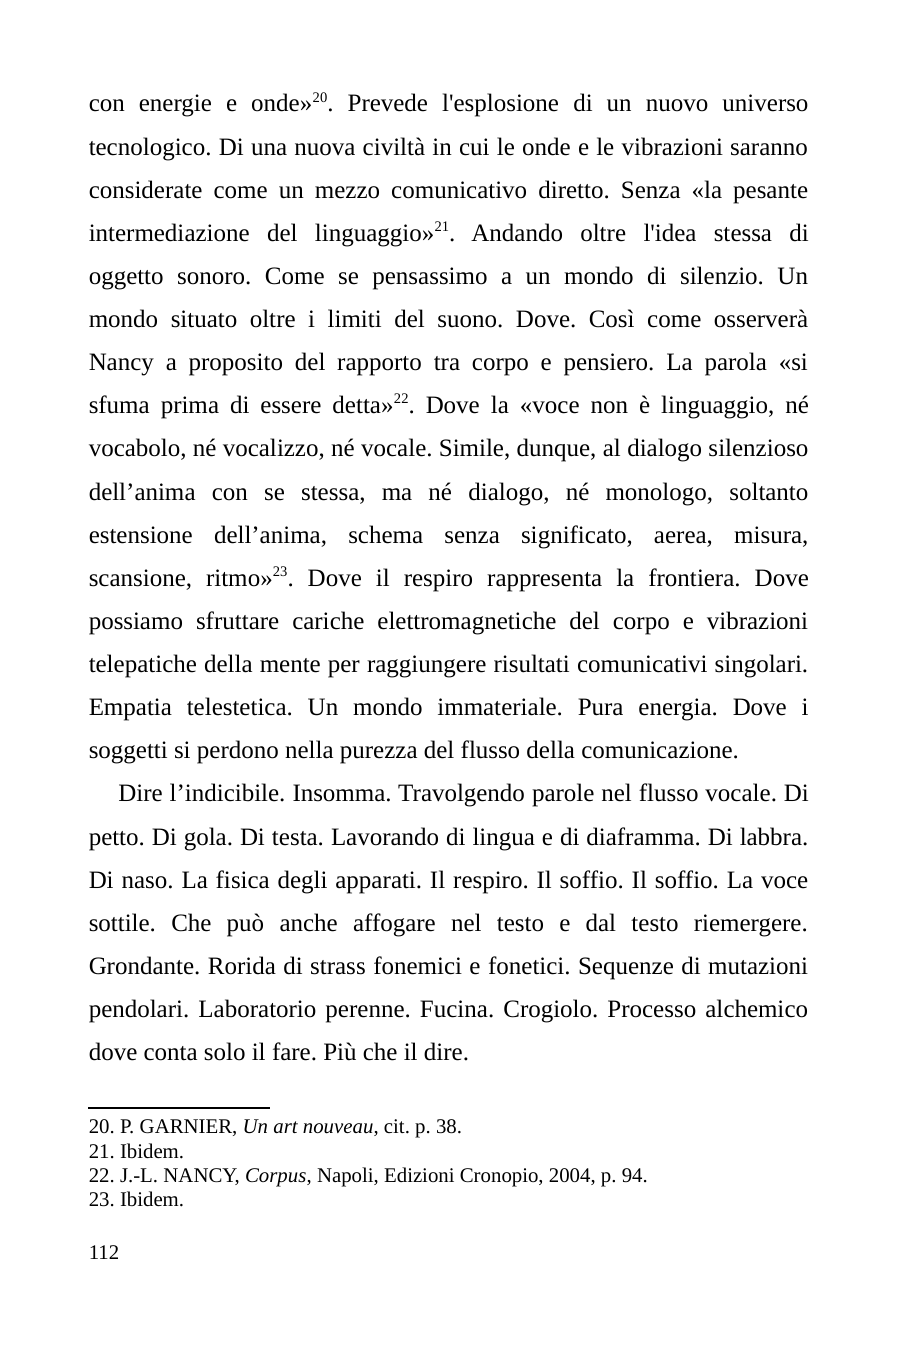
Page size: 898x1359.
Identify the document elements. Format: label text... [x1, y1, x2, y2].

text Ibidem. [88, 1187, 809, 1211]
text P. GARNIER, Un art nouveau, cit. p. 38. [88, 1114, 809, 1138]
text con energie e onde». Prevede l'esplosione di un nuovo universo tecnologico. Di una nuova civiltà in cui le onde e le vibrazioni saranno considerate come un mezzo comunicativo diretto. Senza «la pesante intermediazione del linguaggio». Andando oltre l'idea stessa di oggetto sonoro. Come se pensassimo a un mondo di silenzio. Un mondo situato oltre i limiti del suono. Dove. Così come osserverà Nancy a proposito del rapporto tra corpo e pensiero. La parola «si sfuma prima di essere detta». Dove la «voce non è linguaggio, né vocabolo, né vocalizzo, né vocale. Simile, dunque, al dialogo silenzioso dell’anima con se stessa, ma né dialogo, né monologo, soltanto estensione dell’anima, schema senza significato, aerea, misura, scansione, ritmo». Dove il respiro rappresenta la frontiera. Dove possiamo sfruttare cariche elettromagnetiche del corpo e vibrazioni telepatiche della mente per raggiungere risultati comunicativi singolari. Empatia telestetica. Un mondo immateriale. Pura energia. Dove i soggetti si perdono nella purezza del flusso della comunicazione. [88, 88, 809, 764]
text Dire l’indicibile. Insomma. Travolgendo parole nel flusso vocale. Di petto. Di gola. Di testa. Lavorando di lingua e di diaframma. Di labbra. Di naso. La fisica degli apparati. Il respiro. Il soffio. Il soffio. La voce sottile. Che può anche affogare nel testo e dal testo riemergere. Grondante. Rorida di strass fonemici e fonetici. Sequenze di mutazioni pendolari. Laboratorio perenne. Fucina. Crogiolo. Processo alchemico dove conta solo il fare. Più che il dire. [88, 778, 809, 1066]
text J.-L. NANCY, Corpus, Napoli, Edizioni Cronopio, 2004, p. 94. [88, 1163, 809, 1187]
text Ibidem. [88, 1138, 809, 1163]
